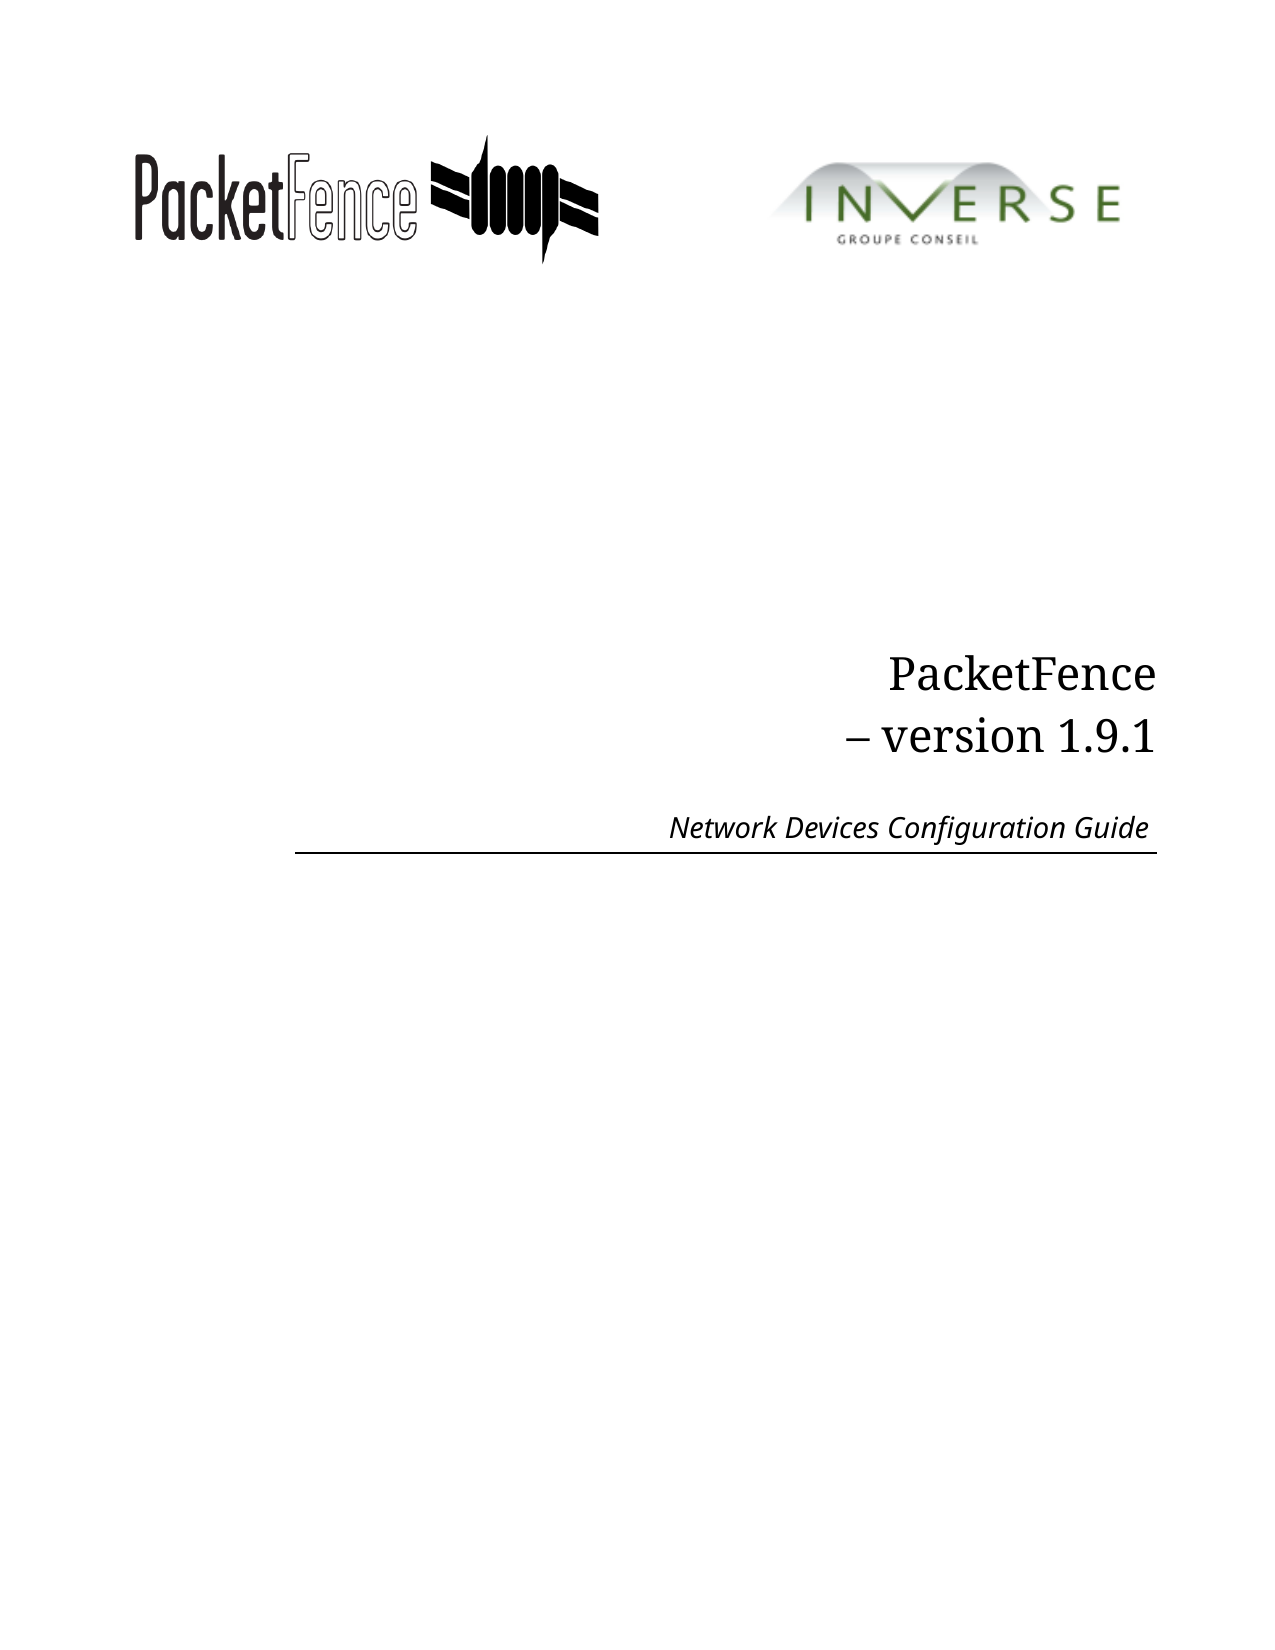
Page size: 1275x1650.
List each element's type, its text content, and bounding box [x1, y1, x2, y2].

picture [118, 118, 615, 281]
subtitle Network Devices Configuration Guide [295, 803, 1157, 852]
picture [728, 118, 1157, 290]
title PacketFence – version 1.9.1 [295, 641, 1157, 766]
